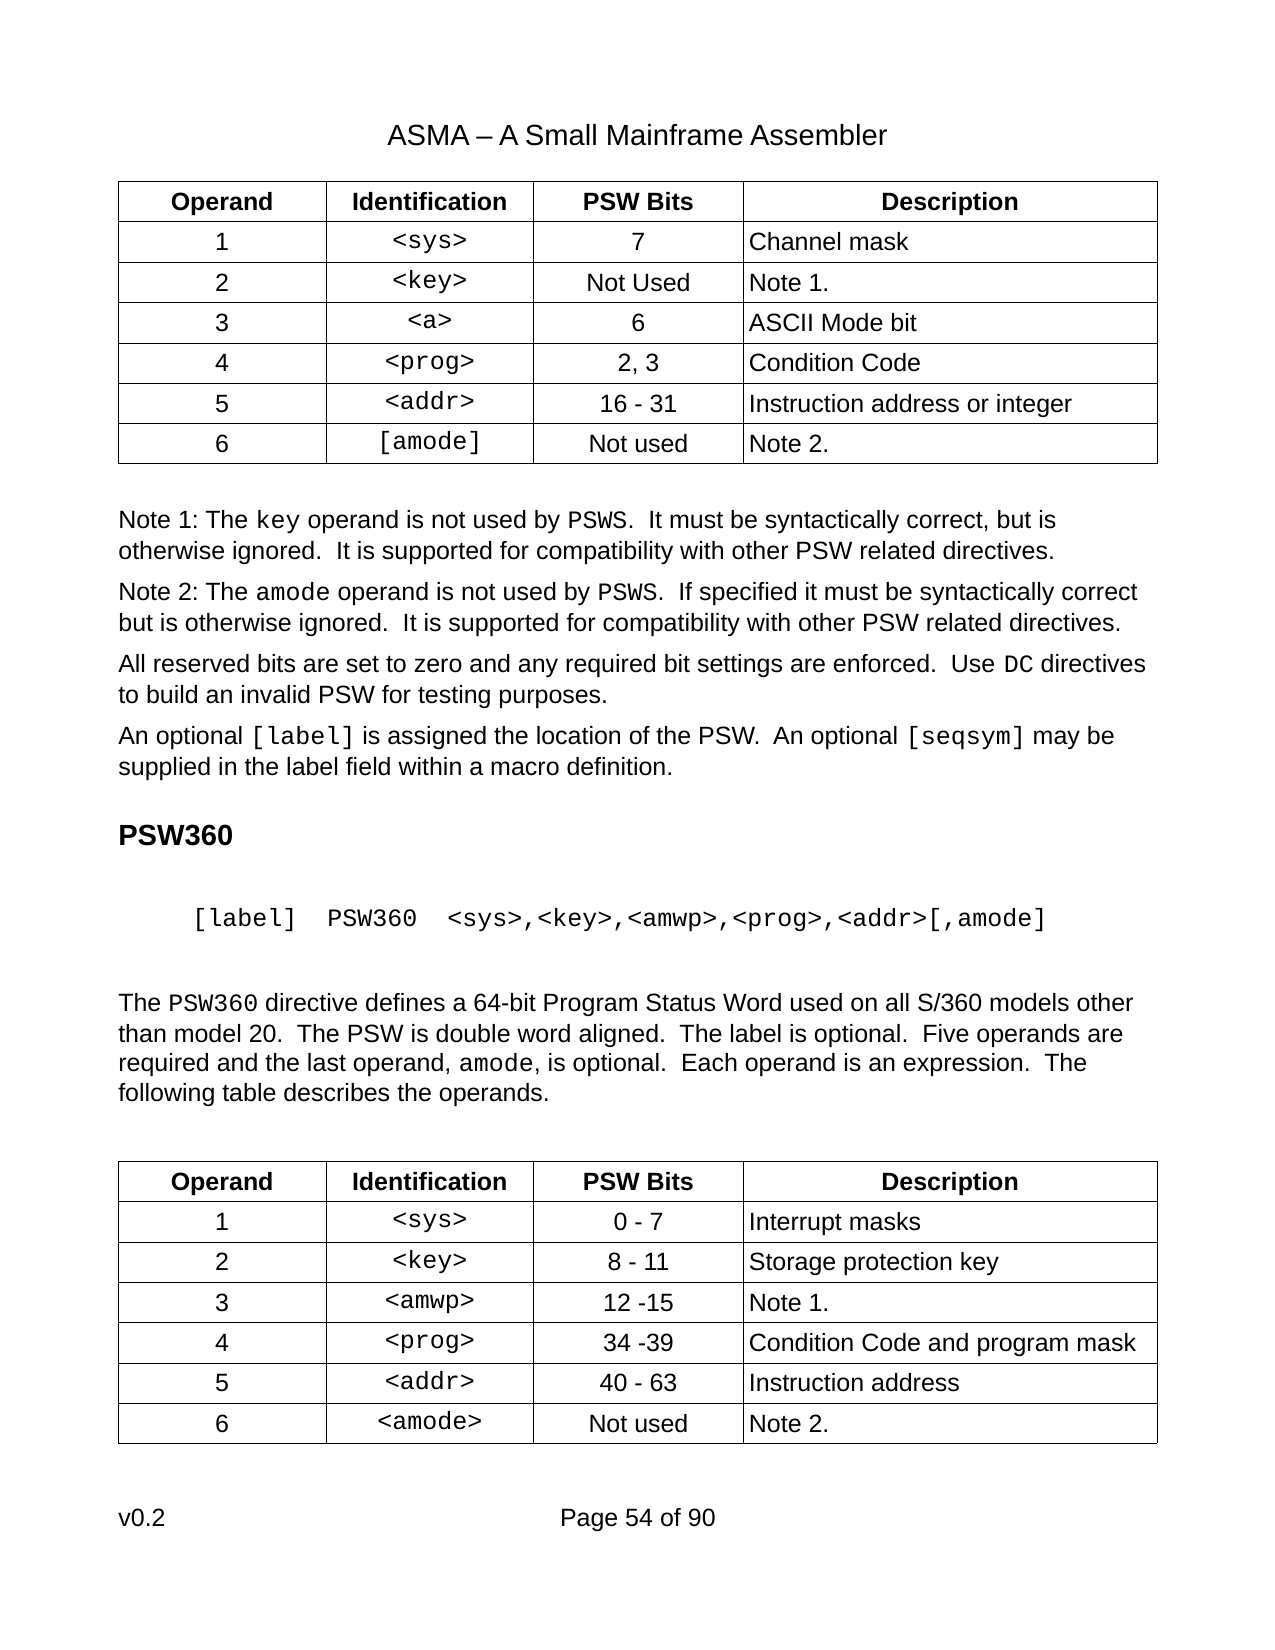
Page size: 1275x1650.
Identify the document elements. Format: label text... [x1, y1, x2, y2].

text [label] PSW360 <sys>,<key>,<amwp>,<prog>,<addr>[,amode] [192, 906, 1157, 934]
table_cell 8 - 11 [534, 1243, 743, 1282]
table_cell 16 - 31 [534, 384, 743, 423]
table_cell <sys> [327, 1202, 533, 1242]
table_cell <a> [327, 303, 533, 342]
table_cell 7 [534, 222, 743, 262]
table_cell Note 2. [744, 1404, 1157, 1443]
table_cell Not used [534, 1404, 743, 1443]
table_cell <amwp> [327, 1283, 533, 1322]
table_cell <addr> [327, 1364, 533, 1403]
table_header PSW Bits [534, 1162, 743, 1201]
table_cell <amode> [327, 1404, 533, 1443]
table_cell 1 [119, 222, 326, 262]
table_cell 3 [119, 1283, 326, 1322]
table_cell <addr> [327, 384, 533, 423]
table_cell Instruction address [744, 1364, 1157, 1403]
table_cell <sys> [327, 222, 533, 262]
text Note 2: The amode operand is not used by PSWS. If specified it must be syntactically correct but is otherwise ignored. It is supported for compatibility with other PSW related directives. [118, 577, 1157, 637]
table_header Identification [327, 1162, 533, 1201]
table_cell Condition Code [744, 344, 1157, 383]
table_cell Channel mask [744, 222, 1157, 262]
subtitle PSW360 [118, 818, 1157, 852]
table_cell 2 [119, 263, 326, 302]
table_cell 2, 3 [534, 344, 743, 383]
table_cell 0 - 7 [534, 1202, 743, 1242]
table_cell 2 [119, 1243, 326, 1282]
table_header Operand [119, 182, 326, 221]
table_cell <prog> [327, 1323, 533, 1362]
table_cell <key> [327, 263, 533, 302]
table_cell Storage protection key [744, 1243, 1157, 1282]
table_cell 5 [119, 1364, 326, 1403]
text Note 1: The key operand is not used by PSWS. It must be syntactically correct, but is otherwise ignored. It is supported for compatibility with other PSW related directives. [118, 505, 1157, 564]
table_cell Note 1. [744, 1283, 1157, 1322]
table_cell Note 1. [744, 263, 1157, 302]
table_cell Interrupt masks [744, 1202, 1157, 1242]
text The PSW360 directive defines a 64-bit Program Status Word used on all S/360 models other than model 20. The PSW is double word aligned. The label is optional. Five operands are required and the last operand, amode, is optional. Each operand is an expression. The following table describes the operands. [118, 988, 1157, 1107]
table_header Identification [327, 182, 533, 221]
table_cell 1 [119, 1202, 326, 1242]
table_header Operand [119, 1162, 326, 1201]
table_cell <prog> [327, 344, 533, 383]
table_cell Not used [534, 424, 743, 463]
table_cell ASCII Mode bit [744, 303, 1157, 342]
table_cell <key> [327, 1243, 533, 1282]
table_cell 12 -15 [534, 1283, 743, 1322]
text An optional [label] is assigned the location of the PSW. An optional [seqsym] may be supplied in the label field within a macro definition. [118, 721, 1157, 781]
table_header Description [744, 182, 1157, 221]
table_cell Note 2. [744, 424, 1157, 463]
table_cell 4 [119, 1323, 326, 1362]
table_cell 6 [119, 424, 326, 463]
table_cell 5 [119, 384, 326, 423]
table_cell 40 - 63 [534, 1364, 743, 1403]
table_cell 3 [119, 303, 326, 342]
table_cell 6 [534, 303, 743, 342]
table_cell Instruction address or integer [744, 384, 1157, 423]
table_cell 6 [119, 1404, 326, 1443]
table_cell 34 -39 [534, 1323, 743, 1362]
table_header PSW Bits [534, 182, 743, 221]
table_cell Condition Code and program mask [744, 1323, 1157, 1362]
table_cell Not Used [534, 263, 743, 302]
table_header Description [744, 1162, 1157, 1201]
table_cell 4 [119, 344, 326, 383]
table_cell [amode] [327, 424, 533, 463]
text All reserved bits are set to zero and any required bit settings are enforced. Use DC directives to build an invalid PSW for testing purposes. [118, 649, 1157, 709]
